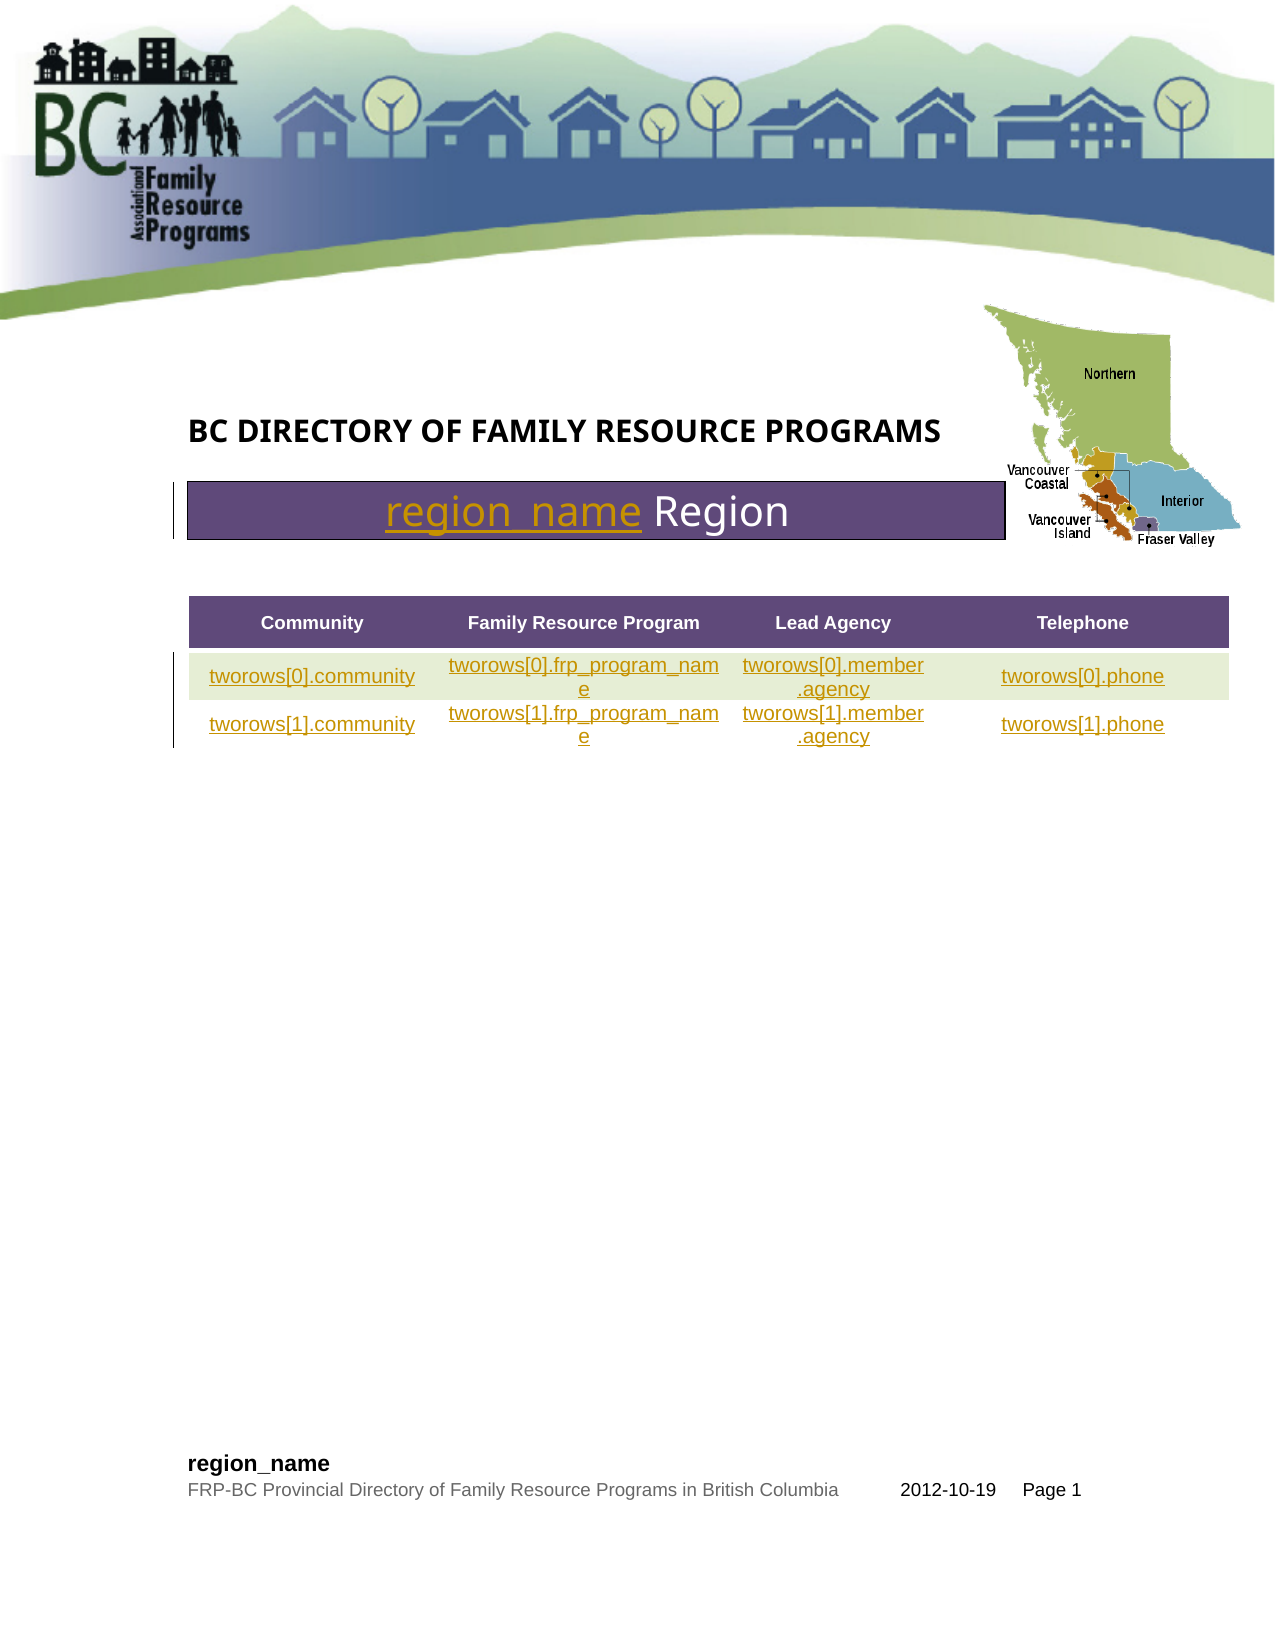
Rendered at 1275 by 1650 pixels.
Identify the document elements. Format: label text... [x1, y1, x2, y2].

table_cell tworows[1].frp_program_name [437, 700, 731, 748]
table_header tworows[0].member.agency [731, 653, 936, 700]
table_cell tworows[1].community [189, 700, 437, 748]
table_header tworows[0].frp_program_name [437, 653, 731, 700]
picture [0, 0, 1275, 547]
table_cell tworows[1].phone [936, 700, 1229, 748]
table_header tworows[0].community [189, 653, 437, 700]
table_header Community [189, 596, 437, 648]
table_header Lead Agency [731, 596, 936, 648]
text BC DIRECTORY OF FAMILY RESOURCE PROGRAMS [187, 409, 975, 452]
table_header Family Resource Program [437, 596, 731, 648]
table_header region_name Region [188, 482, 975, 539]
table_header Telephone [936, 596, 1229, 648]
table_header tworows[0].phone [936, 653, 1229, 700]
table_cell tworows[1].member.agency [731, 700, 936, 748]
